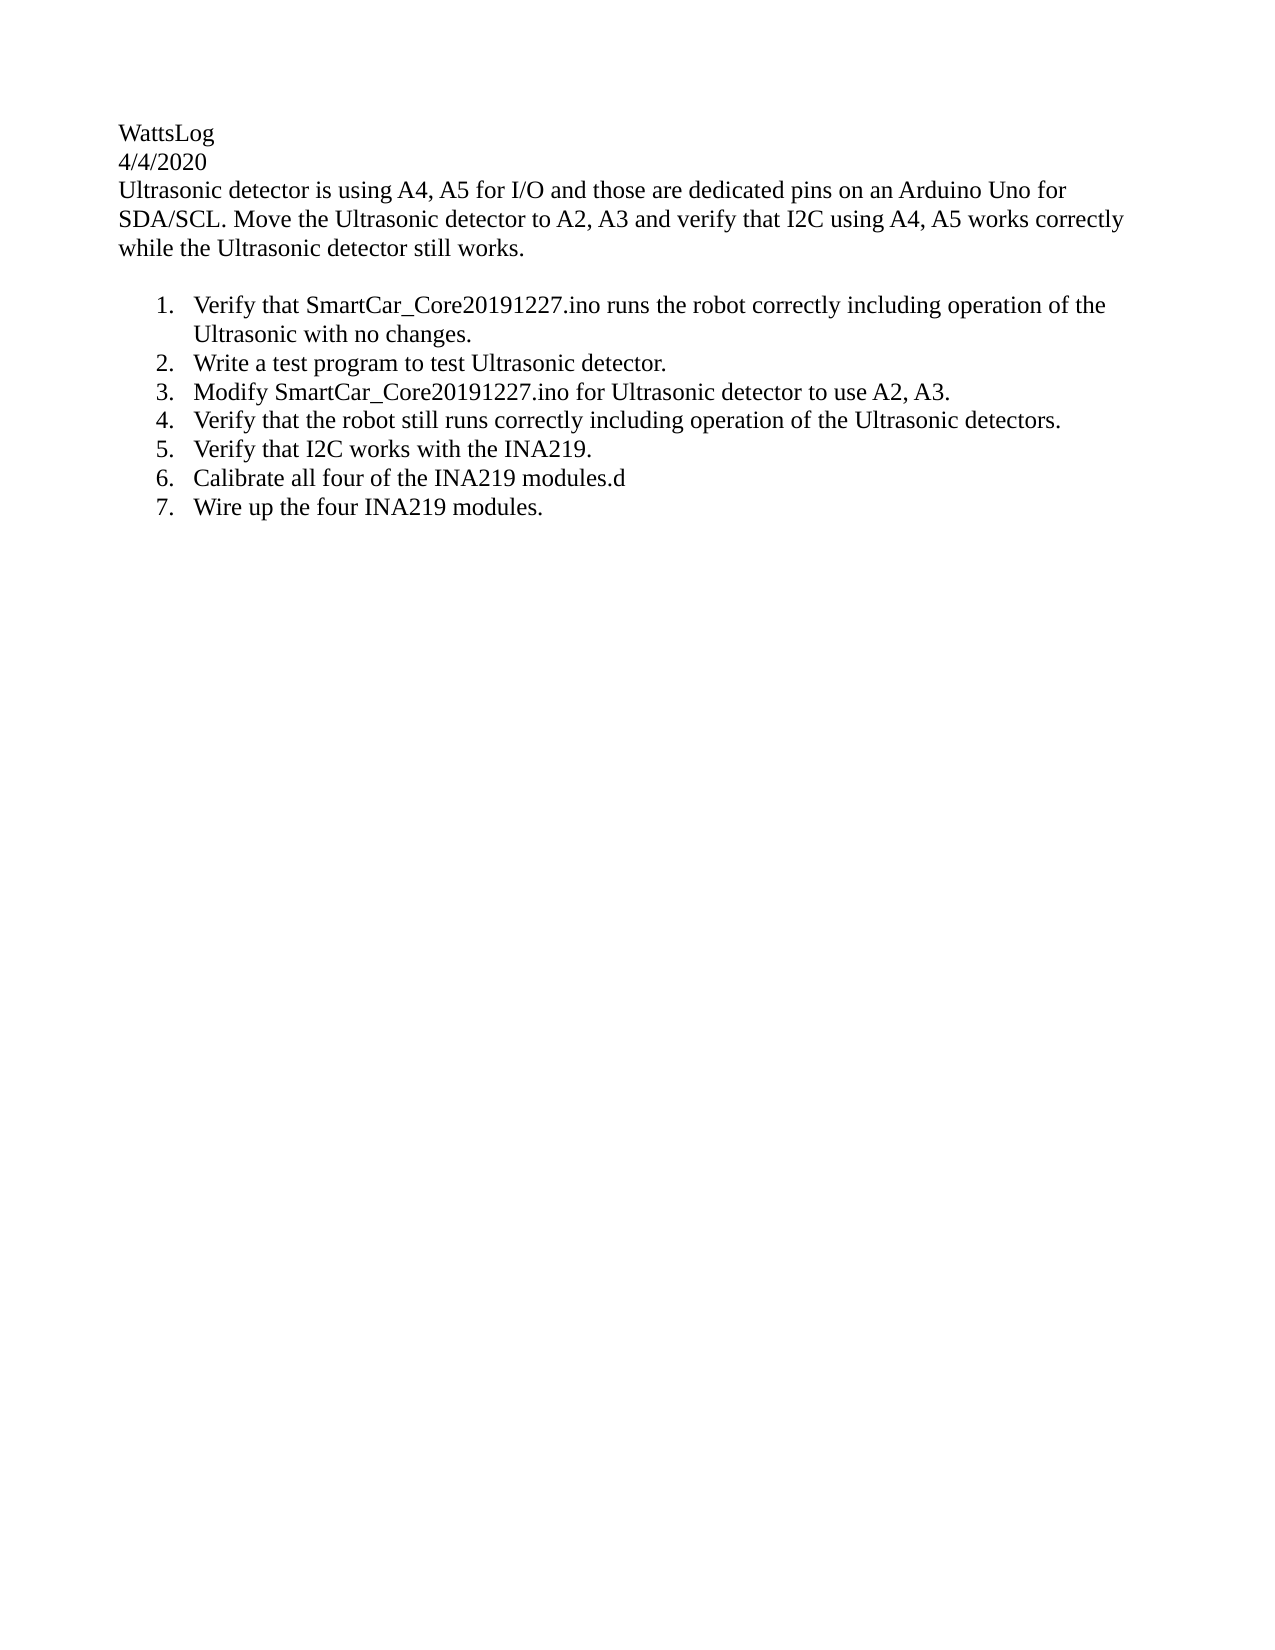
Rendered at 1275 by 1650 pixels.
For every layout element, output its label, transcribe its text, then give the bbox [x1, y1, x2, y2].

list Wire up the four INA219 modules. [156, 492, 1157, 521]
text 4/4/2020 [118, 147, 1157, 176]
list Modify SmartCar_Core20191227.ino for Ultrasonic detector to use A2, A3. [156, 377, 1157, 406]
text Ultrasonic detector is using A4, A5 for I/O and those are dedicated pins on an Arduino Uno for SDA/SCL. Move the Ultrasonic detector to A2, A3 and verify that I2C using A4, A5 works correctly while the Ultrasonic detector still works. [118, 176, 1157, 262]
list Calibrate all four of the INA219 modules.d [156, 463, 1157, 492]
list Verify that the robot still runs correctly including operation of the Ultrasonic detectors. [156, 406, 1157, 434]
text WattsLog [118, 118, 1157, 147]
list Verify that I2C works with the INA219. [156, 434, 1157, 463]
list Write a test program to test Ultrasonic detector. [156, 348, 1157, 377]
list Verify that SmartCar_Core20191227.ino runs the robot correctly including operation of the Ultrasonic with no changes. [156, 291, 1157, 348]
